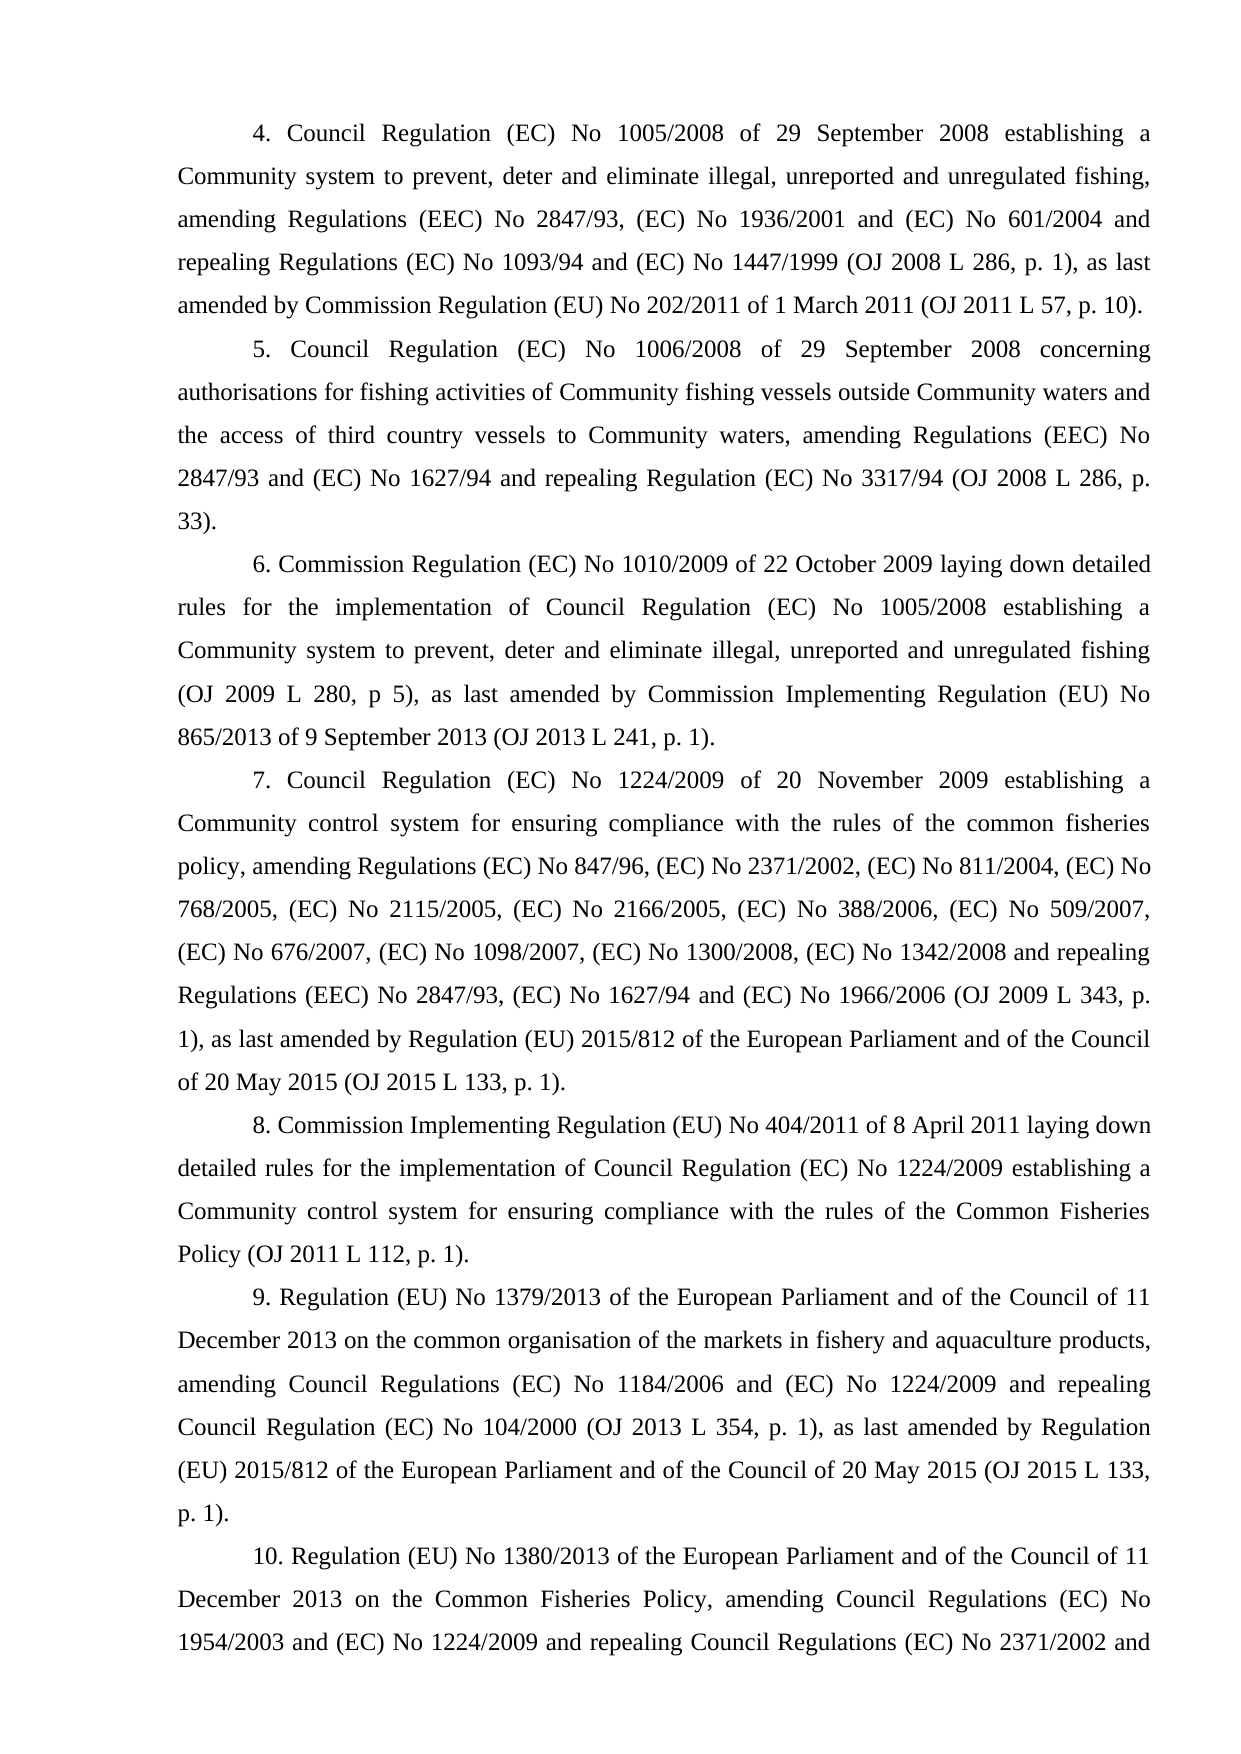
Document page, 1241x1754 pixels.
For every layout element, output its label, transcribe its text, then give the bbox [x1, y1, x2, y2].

text 4. Council Regulation (EC) No 1005/2008 of 29 September 2008 establishing a Community system to prevent, deter and eliminate illegal, unreported and unregulated fishing, amending Regulations (EEC) No 2847/93, (EC) No 1936/2001 and (EC) No 601/2004 and repealing Regulations (EC) No 1093/94 and (EC) No 1447/1999 (OJ 2008 L 286, p. 1), as last amended by Commission Regulation (EU) No 202/2011 of 1 March 2011 (OJ 2011 L 57, p. 10). [177, 118, 1152, 319]
text 9. Regulation (EU) No 1379/2013 of the European Parliament and of the Council of 11 December 2013 on the common organisation of the markets in fishery and aquaculture products, amending Council Regulations (EC) No 1184/2006 and (EC) No 1224/2009 and repealing Council Regulation (EC) No 104/2000 (OJ 2013 L 354, p. 1), as last amended by Regulation (EU) 2015/812 of the European Parliament and of the Council of 20 May 2015 (OJ 2015 L 133, p. 1). [177, 1282, 1152, 1527]
text 10. Regulation (EU) No 1380/2013 of the European Parliament and of the Council of 11 December 2013 on the Common Fisheries Policy, amending Council Regulations (EC) No 1954/2003 and (EC) No 1224/2009 and repealing Council Regulations (EC) No 2371/2002 and [177, 1541, 1152, 1656]
text 5. Council Regulation (EC) No 1006/2008 of 29 September 2008 concerning authorisations for fishing activities of Community fishing vessels outside Community waters and the access of third country vessels to Community waters, amending Regulations (EEC) No 2847/93 and (EC) No 1627/94 and repealing Regulation (EC) No 3317/94 (OJ 2008 L 286, p. 33). [177, 334, 1152, 535]
text 8. Commission Implementing Regulation (EU) No 404/2011 of 8 April 2011 laying down detailed rules for the implementation of Council Regulation (EC) No 1224/2009 establishing a Community control system for ensuring compliance with the rules of the Common Fisheries Policy (OJ 2011 L 112, p. 1). [177, 1110, 1152, 1268]
text 6. Commission Regulation (EC) No 1010/2009 of 22 October 2009 laying down detailed rules for the implementation of Council Regulation (EC) No 1005/2008 establishing a Community system to prevent, deter and eliminate illegal, unreported and unregulated fishing (OJ 2009 L 280, p 5), as last amended by Commission Implementing Regulation (EU) No 865/2013 of 9 September 2013 (OJ 2013 L 241, p. 1). [177, 549, 1152, 751]
text 7. Council Regulation (EC) No 1224/2009 of 20 November 2009 establishing a Community control system for ensuring compliance with the rules of the common fisheries policy, amending Regulations (EC) No 847/96, (EC) No 2371/2002, (EC) No 811/2004, (EC) No 768/2005, (EC) No 2115/2005, (EC) No 2166/2005, (EC) No 388/2006, (EC) No 509/2007, (EC) No 676/2007, (EC) No 1098/2007, (EC) No 1300/2008, (EC) No 1342/2008 and repealing Regulations (EEC) No 2847/93, (EC) No 1627/94 and (EC) No 1966/2006 (OJ 2009 L 343, p. 1), as last amended by Regulation (EU) 2015/812 of the European Parliament and of the Council of 20 May 2015 (OJ 2015 L 133, p. 1). [177, 765, 1152, 1096]
